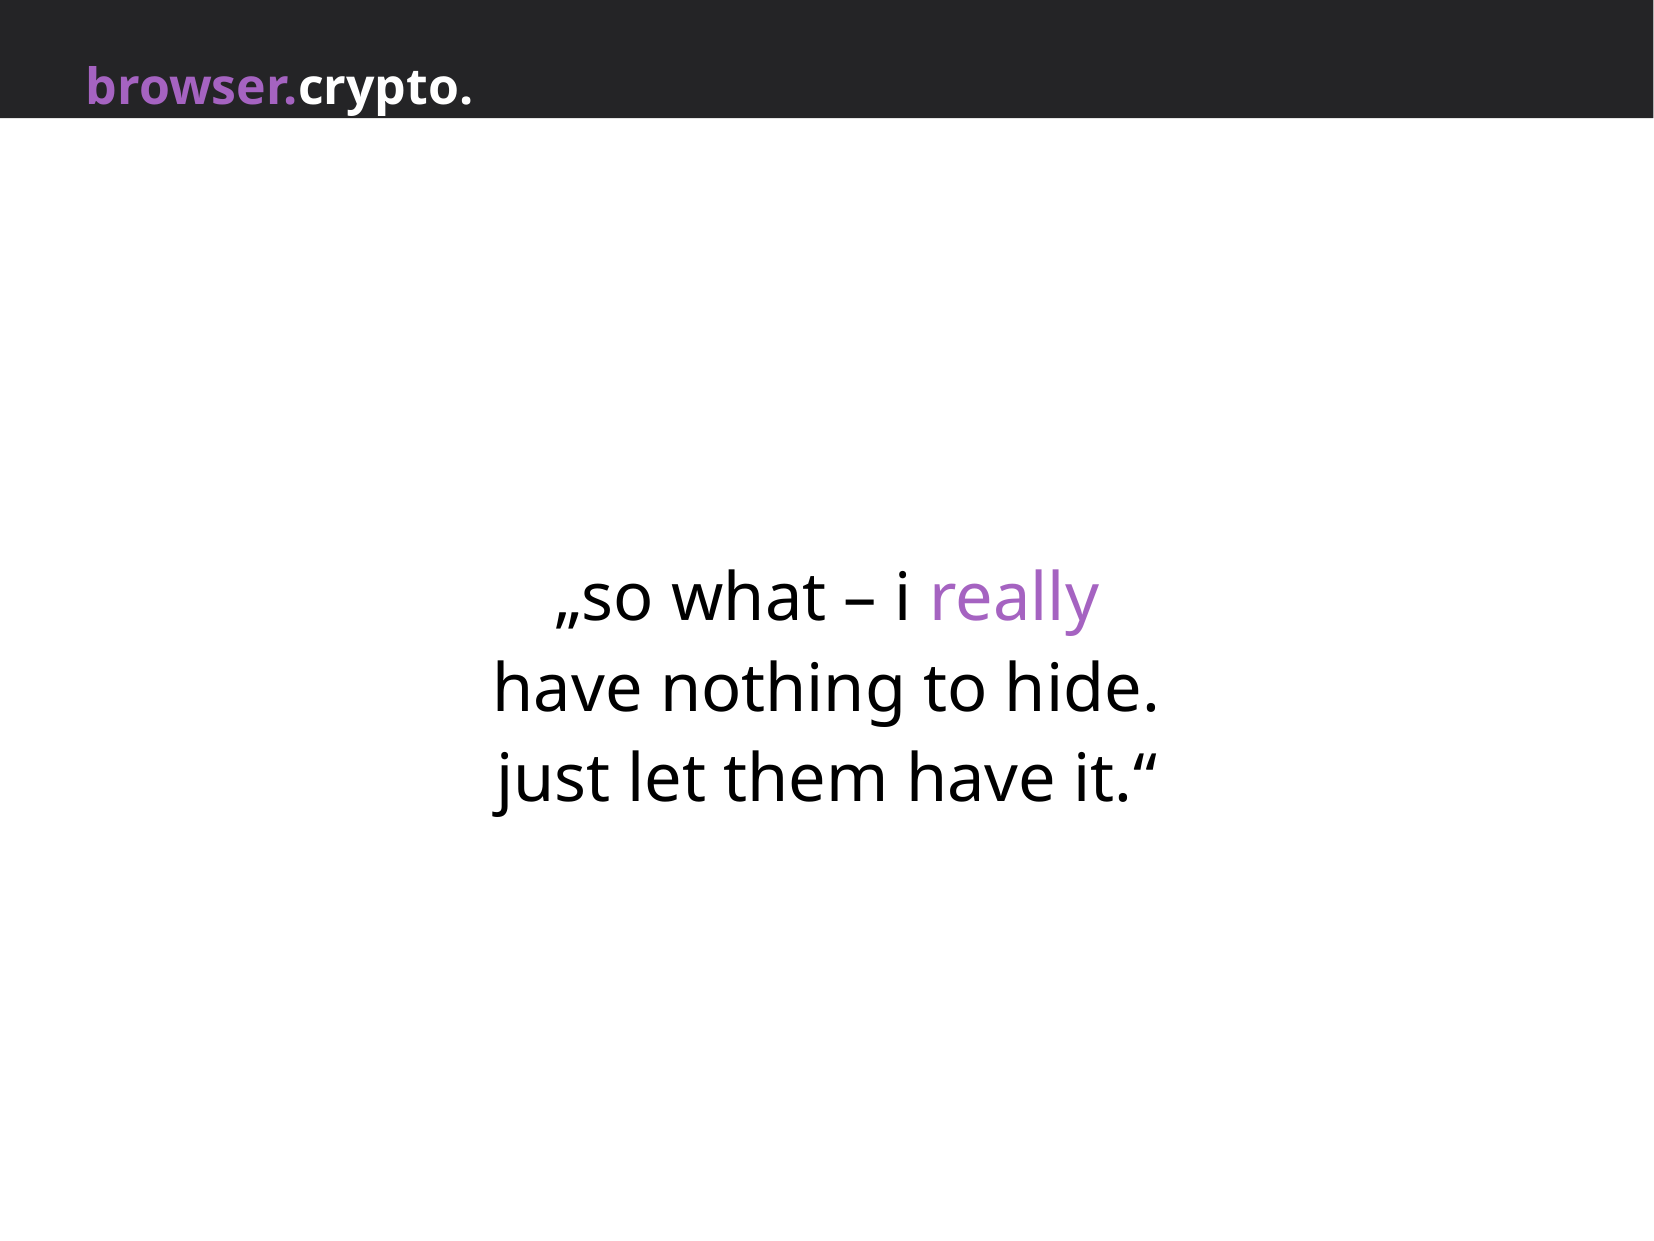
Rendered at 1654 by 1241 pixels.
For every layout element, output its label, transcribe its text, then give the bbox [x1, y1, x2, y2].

text_box [0, 0, 1654, 118]
text_box „so what – i really have nothing to hide. just let them have it.“ [0, 118, 1654, 1241]
text_box browser.crypto. [70, 43, 567, 119]
